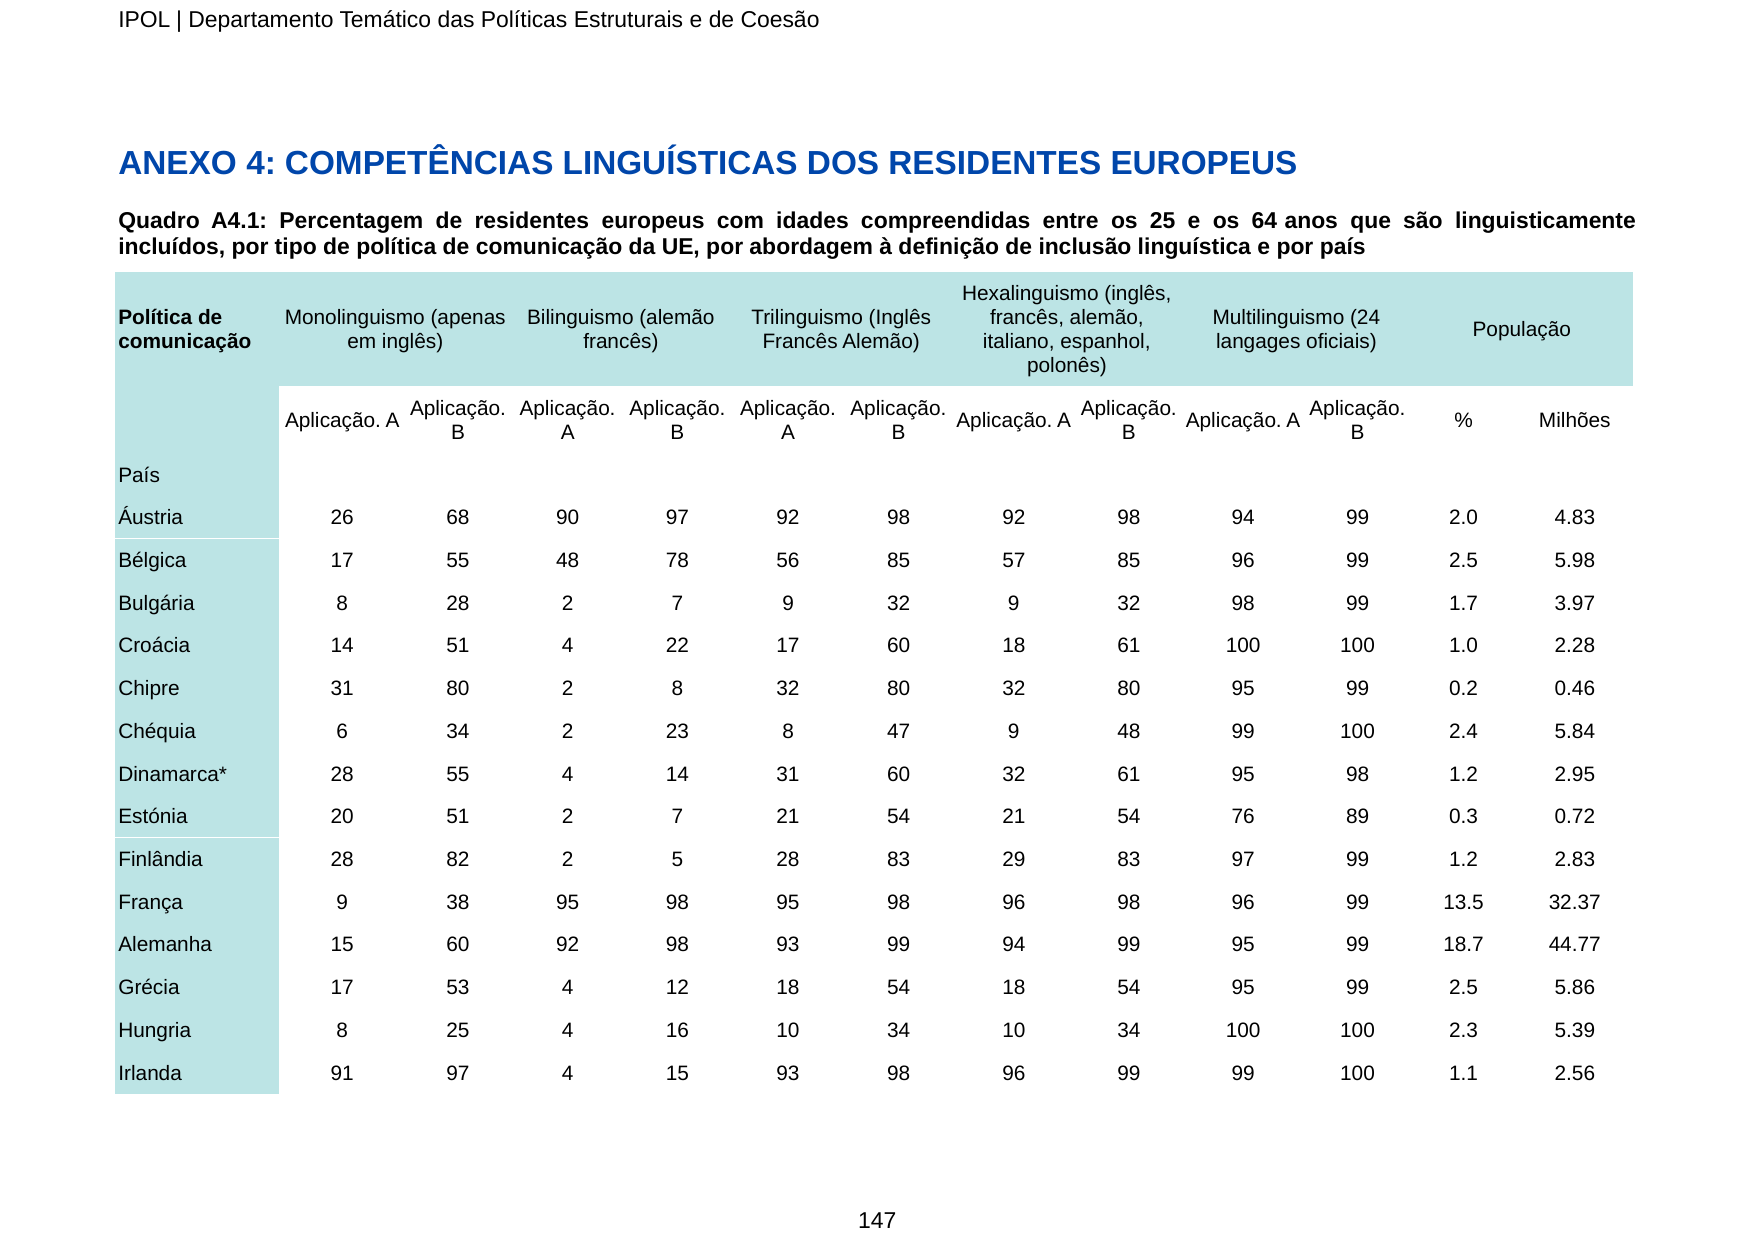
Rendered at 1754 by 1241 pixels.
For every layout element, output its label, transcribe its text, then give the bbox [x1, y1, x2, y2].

table_cell 96 [952, 1051, 1075, 1094]
table_cell 10 [952, 1008, 1075, 1051]
table_cell 17 [279, 539, 404, 581]
table_cell 96 [1182, 539, 1304, 581]
table_cell 26 [279, 496, 404, 538]
table_cell 100 [1304, 624, 1411, 667]
table_cell 17 [279, 966, 404, 1008]
table_cell 80 [1075, 667, 1182, 709]
table_cell 20 [279, 795, 404, 837]
table_cell Hungria [115, 1008, 279, 1051]
table_cell 21 [952, 795, 1075, 837]
table_cell 1.7 [1411, 581, 1516, 624]
table_cell 2.95 [1516, 752, 1633, 795]
table_cell 99 [1075, 923, 1182, 966]
table_cell 99 [1304, 966, 1411, 1008]
table_cell 98 [1182, 581, 1304, 624]
table_cell [624, 453, 730, 496]
table_cell 32.37 [1516, 880, 1633, 923]
subtitle ANEXO 4: COMPETÊNCIAS LINGUÍSTICAS DOS RESIDENTES EUROPEUS [118, 143, 1636, 182]
table_cell 95 [1182, 923, 1304, 966]
table_cell 18.7 [1411, 923, 1516, 966]
table_cell 95 [730, 880, 845, 923]
table_header Bilinguismo (alemão francês) [511, 272, 730, 386]
table_cell 2.5 [1411, 966, 1516, 1008]
table_cell 93 [730, 923, 845, 966]
table_cell 34 [405, 709, 511, 752]
table_cell 83 [1075, 838, 1182, 880]
table_cell 8 [279, 581, 404, 624]
table_cell 54 [845, 966, 952, 1008]
table_cell 9 [730, 581, 845, 624]
table_cell 12 [624, 966, 730, 1008]
table_cell Áustria [115, 496, 279, 538]
table_cell 97 [405, 1051, 511, 1094]
table_cell Grécia [115, 966, 279, 1008]
table_cell 16 [624, 1008, 730, 1051]
table_cell 34 [845, 1008, 952, 1051]
table_cell 32 [952, 752, 1075, 795]
table_cell 14 [279, 624, 404, 667]
table_cell [1075, 453, 1182, 496]
table_cell 0.72 [1516, 795, 1633, 837]
table_cell 99 [1304, 581, 1411, 624]
table_cell 98 [624, 923, 730, 966]
table_cell [1411, 453, 1516, 496]
table_cell 2.56 [1516, 1051, 1633, 1094]
table_cell 91 [279, 1051, 404, 1094]
table_header Política de comunicação [115, 272, 279, 386]
table_cell Aplicação. A [279, 386, 404, 453]
table_cell 2 [511, 838, 624, 880]
table_cell 4 [511, 624, 624, 667]
table_cell 99 [1304, 923, 1411, 966]
table_cell 2 [511, 667, 624, 709]
table_cell 38 [405, 880, 511, 923]
table_cell 28 [279, 838, 404, 880]
table_cell 89 [1304, 795, 1411, 837]
table_cell 98 [845, 496, 952, 538]
table_cell 98 [845, 1051, 952, 1094]
table_cell 48 [1075, 709, 1182, 752]
table_cell 2.5 [1411, 539, 1516, 581]
table_cell [511, 453, 624, 496]
table_cell 8 [730, 709, 845, 752]
table_cell 54 [1075, 966, 1182, 1008]
table_header Multilinguismo (24 langages oficiais) [1182, 272, 1411, 386]
table_cell 55 [405, 539, 511, 581]
table_cell 2 [511, 709, 624, 752]
table_cell Bulgária [115, 581, 279, 624]
table_cell Aplicação. A [730, 386, 845, 453]
table_cell França [115, 880, 279, 923]
table_cell 5.84 [1516, 709, 1633, 752]
table_cell 17 [730, 624, 845, 667]
table_cell 98 [624, 880, 730, 923]
table_cell 95 [1182, 752, 1304, 795]
table_cell 1.2 [1411, 838, 1516, 880]
table_cell 96 [1182, 880, 1304, 923]
table_cell 28 [279, 752, 404, 795]
table_cell 98 [1075, 496, 1182, 538]
table_cell 25 [405, 1008, 511, 1051]
table_cell 4 [511, 966, 624, 1008]
table_cell 15 [279, 923, 404, 966]
table_cell 85 [845, 539, 952, 581]
table_cell [730, 453, 845, 496]
table_cell 68 [405, 496, 511, 538]
table_cell 60 [405, 923, 511, 966]
table_header Trilinguismo (Inglês Francês Alemão) [730, 272, 952, 386]
table_cell Aplicação. B [845, 386, 952, 453]
table_cell 99 [1304, 539, 1411, 581]
table_cell Aplicação. B [1075, 386, 1182, 453]
table_cell Aplicação. A [952, 386, 1075, 453]
table_cell 15 [624, 1051, 730, 1094]
table_cell 10 [730, 1008, 845, 1051]
table_cell Estónia [115, 795, 279, 837]
table_cell 2.0 [1411, 496, 1516, 538]
table_cell 28 [730, 838, 845, 880]
table_cell 4 [511, 1051, 624, 1094]
table_cell 8 [279, 1008, 404, 1051]
table_cell 54 [845, 795, 952, 837]
table_cell 92 [730, 496, 845, 538]
table_cell 2.4 [1411, 709, 1516, 752]
table_cell 60 [845, 752, 952, 795]
table_cell 4 [511, 1008, 624, 1051]
table_cell 32 [730, 667, 845, 709]
table_cell [279, 453, 404, 496]
table_cell 78 [624, 539, 730, 581]
table_cell 96 [952, 880, 1075, 923]
table_header População [1411, 272, 1633, 386]
table_cell 5.39 [1516, 1008, 1633, 1051]
table_cell 99 [1304, 496, 1411, 538]
table_cell 2 [511, 581, 624, 624]
table_cell 32 [1075, 581, 1182, 624]
table_cell 53 [405, 966, 511, 1008]
table_cell [1182, 453, 1304, 496]
table_cell 14 [624, 752, 730, 795]
table_cell 31 [279, 667, 404, 709]
table_cell [1304, 453, 1411, 496]
table_cell 6 [279, 709, 404, 752]
table_cell 47 [845, 709, 952, 752]
table_cell 0.2 [1411, 667, 1516, 709]
table_cell 7 [624, 795, 730, 837]
table_cell 100 [1304, 709, 1411, 752]
table_cell Aplicação. B [624, 386, 730, 453]
table_cell 18 [952, 624, 1075, 667]
table_cell 13.5 [1411, 880, 1516, 923]
table_cell 0.3 [1411, 795, 1516, 837]
table_cell País [115, 453, 279, 496]
table_cell 44.77 [1516, 923, 1633, 966]
table_cell 80 [845, 667, 952, 709]
table_cell 9 [279, 880, 404, 923]
table_cell 76 [1182, 795, 1304, 837]
table_cell Aplicação. A [511, 386, 624, 453]
table_cell 80 [405, 667, 511, 709]
table_cell 57 [952, 539, 1075, 581]
table_cell 3.97 [1516, 581, 1633, 624]
table_cell 48 [511, 539, 624, 581]
table_cell 94 [1182, 496, 1304, 538]
table_cell 7 [624, 581, 730, 624]
table_cell [115, 386, 279, 453]
table_cell 95 [1182, 966, 1304, 1008]
table_cell 95 [1182, 667, 1304, 709]
table_cell Alemanha [115, 923, 279, 966]
table_cell 99 [1182, 1051, 1304, 1094]
table_cell 100 [1304, 1008, 1411, 1051]
table_cell 22 [624, 624, 730, 667]
table_cell 1.0 [1411, 624, 1516, 667]
table_cell 95 [511, 880, 624, 923]
table_cell 100 [1182, 1008, 1304, 1051]
table_cell 55 [405, 752, 511, 795]
table_cell 60 [845, 624, 952, 667]
table_cell 100 [1182, 624, 1304, 667]
table_cell 2 [511, 795, 624, 837]
table_cell 97 [624, 496, 730, 538]
table_cell 9 [952, 709, 1075, 752]
table_cell Dinamarca* [115, 752, 279, 795]
table_cell 61 [1075, 752, 1182, 795]
table_cell [405, 453, 511, 496]
table_cell Chipre [115, 667, 279, 709]
table_cell [952, 453, 1075, 496]
table_cell 2.28 [1516, 624, 1633, 667]
table_cell 32 [952, 667, 1075, 709]
table_cell 31 [730, 752, 845, 795]
table_cell [1516, 453, 1633, 496]
table_cell Aplicação. B [405, 386, 511, 453]
table_cell 28 [405, 581, 511, 624]
table_cell 18 [952, 966, 1075, 1008]
text Quadro A4.1: Percentagem de residentes europeus com idades compreendidas entre os 25 e os 64 anos que são linguisticamente incluídos, por tipo de política de comunicação da UE, por abordagem à definição de inclusão linguística e por país [118, 207, 1636, 259]
table_cell 1.1 [1411, 1051, 1516, 1094]
table_cell 92 [952, 496, 1075, 538]
table_cell 99 [1304, 667, 1411, 709]
table_cell 0.46 [1516, 667, 1633, 709]
table_cell Milhões [1516, 386, 1633, 453]
table_cell 82 [405, 838, 511, 880]
table_cell 51 [405, 795, 511, 837]
table_cell 23 [624, 709, 730, 752]
table_cell 99 [1304, 880, 1411, 923]
table_cell 8 [624, 667, 730, 709]
table_cell 85 [1075, 539, 1182, 581]
table_cell 99 [1075, 1051, 1182, 1094]
table_cell 5 [624, 838, 730, 880]
table_header Hexalinguismo (inglês, francês, alemão, italiano, espanhol, polonês) [952, 272, 1182, 386]
table_cell 18 [730, 966, 845, 1008]
table_cell 34 [1075, 1008, 1182, 1051]
table_cell 93 [730, 1051, 845, 1094]
table_cell 99 [1304, 838, 1411, 880]
table_cell 98 [1075, 880, 1182, 923]
table_cell Bélgica [115, 539, 279, 581]
table_cell 51 [405, 624, 511, 667]
table_cell 92 [511, 923, 624, 966]
table_cell Croácia [115, 624, 279, 667]
table_cell 29 [952, 838, 1075, 880]
table_cell 98 [845, 880, 952, 923]
table_cell % [1411, 386, 1516, 453]
table_cell 5.98 [1516, 539, 1633, 581]
table_cell 54 [1075, 795, 1182, 837]
table_cell 5.86 [1516, 966, 1633, 1008]
table_cell Chéquia [115, 709, 279, 752]
table_cell 2.83 [1516, 838, 1633, 880]
table_cell 1.2 [1411, 752, 1516, 795]
table_cell 90 [511, 496, 624, 538]
table_header Monolinguismo (apenas em inglês) [279, 272, 511, 386]
table_cell Finlândia [115, 838, 279, 880]
table_cell [845, 453, 952, 496]
table_cell 21 [730, 795, 845, 837]
table_cell 97 [1182, 838, 1304, 880]
table_cell 4 [511, 752, 624, 795]
table_cell Aplicação. A [1182, 386, 1304, 453]
table_cell Aplicação. B [1304, 386, 1411, 453]
table_cell 100 [1304, 1051, 1411, 1094]
table_cell 99 [1182, 709, 1304, 752]
table_cell 98 [1304, 752, 1411, 795]
table_cell 2.3 [1411, 1008, 1516, 1051]
table_cell 56 [730, 539, 845, 581]
table_cell 94 [952, 923, 1075, 966]
table_cell 61 [1075, 624, 1182, 667]
table_cell 9 [952, 581, 1075, 624]
table_cell 4.83 [1516, 496, 1633, 538]
table_cell 32 [845, 581, 952, 624]
table_cell Irlanda [115, 1051, 279, 1094]
table_cell 83 [845, 838, 952, 880]
table_cell 99 [845, 923, 952, 966]
